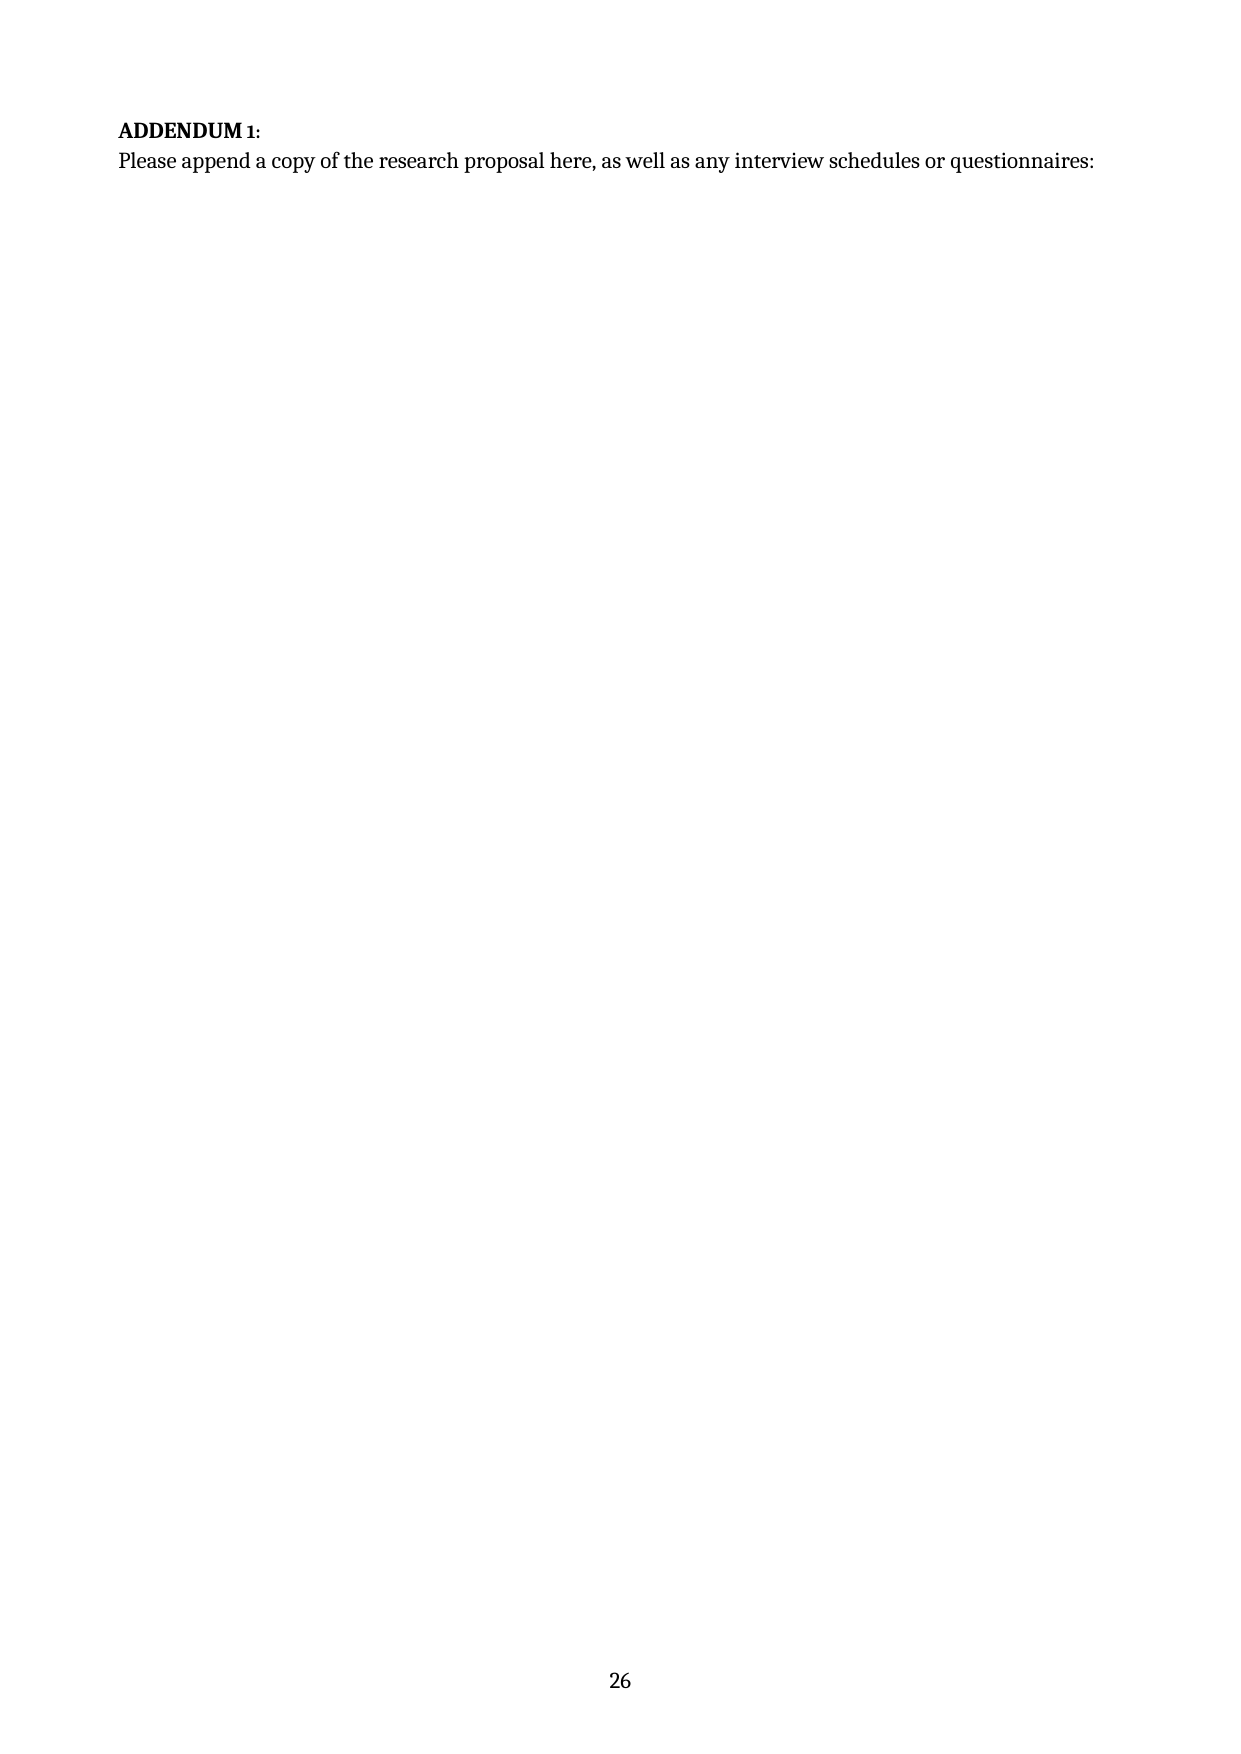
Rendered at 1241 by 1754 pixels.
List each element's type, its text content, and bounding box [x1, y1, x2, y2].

text ADDENDUM 1: [118, 118, 1122, 144]
text Please append a copy of the research proposal here, as well as any interview schedules or questionnaires: [118, 148, 1122, 175]
